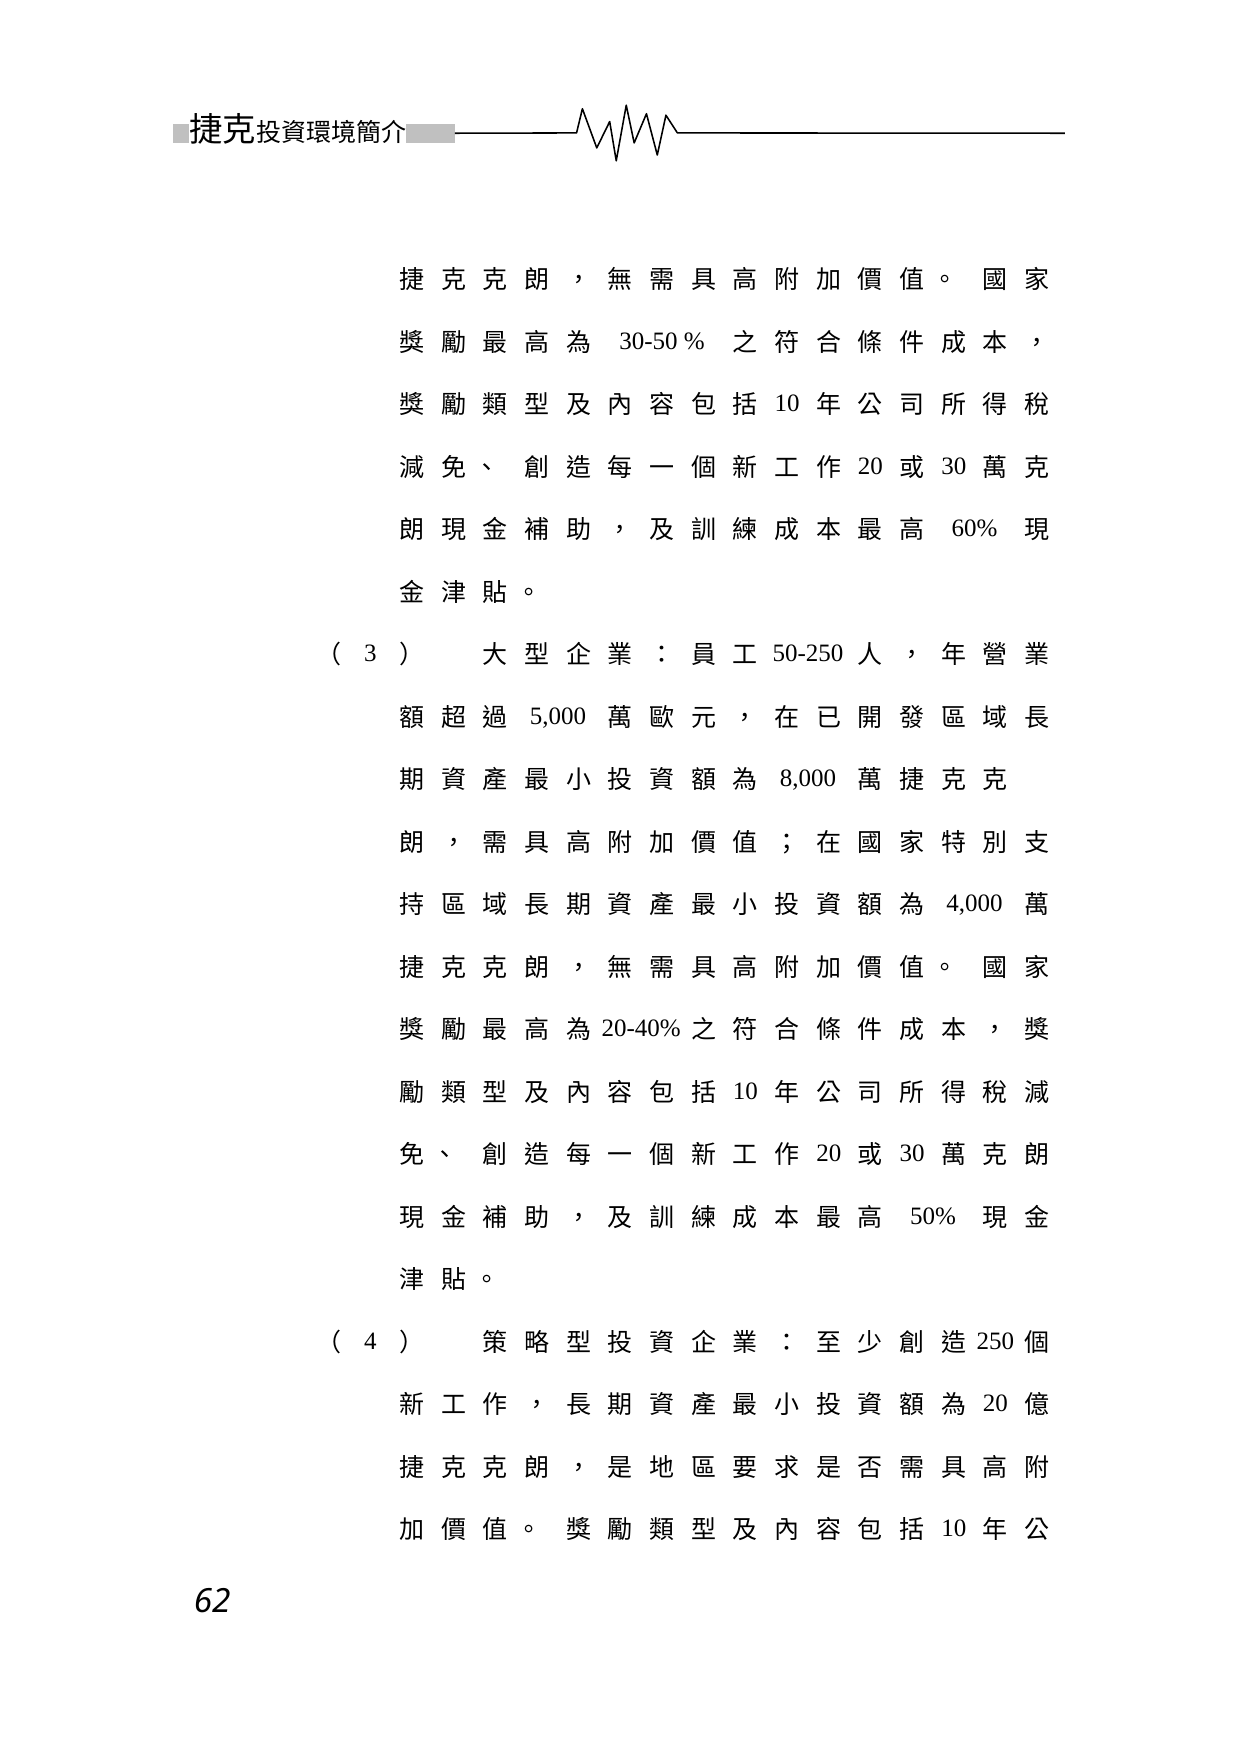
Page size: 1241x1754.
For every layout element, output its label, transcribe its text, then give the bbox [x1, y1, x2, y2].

text （3） 大型企業：員工50-250人，年營業額超過5,000萬歐元，在已開發區域長期資產最小投資額為8,000萬捷克克朗，需具高附加價值；在國家特別支持區域長期資產最小投資額為4,000萬捷克克朗，無需具高附加價值。國家獎勵最高為20-40%之符合條件成本，獎勵類型及內容包括10年公司所得稅減免、創造每一個新工作20或30萬克朗現金補助，及訓練成本最高50%現金津貼。 [306, 611, 1058, 1299]
text 捷克克朗，無需具高附加價值。國家獎勵最高為30-50 %之符合條件成本，獎勵類型及內容包括10年公司所得稅減免、創造每一個新工作20或30萬克朗現金補助，及訓練成本最高60%現金津貼。 [306, 236, 1058, 611]
text （4） 策略型投資企業：至少創造250個新工作，長期資產最小投資額為20億捷克克朗，是地區要求是否需具高附加價值。獎勵類型及內容包括10年公 [306, 1299, 1058, 1549]
